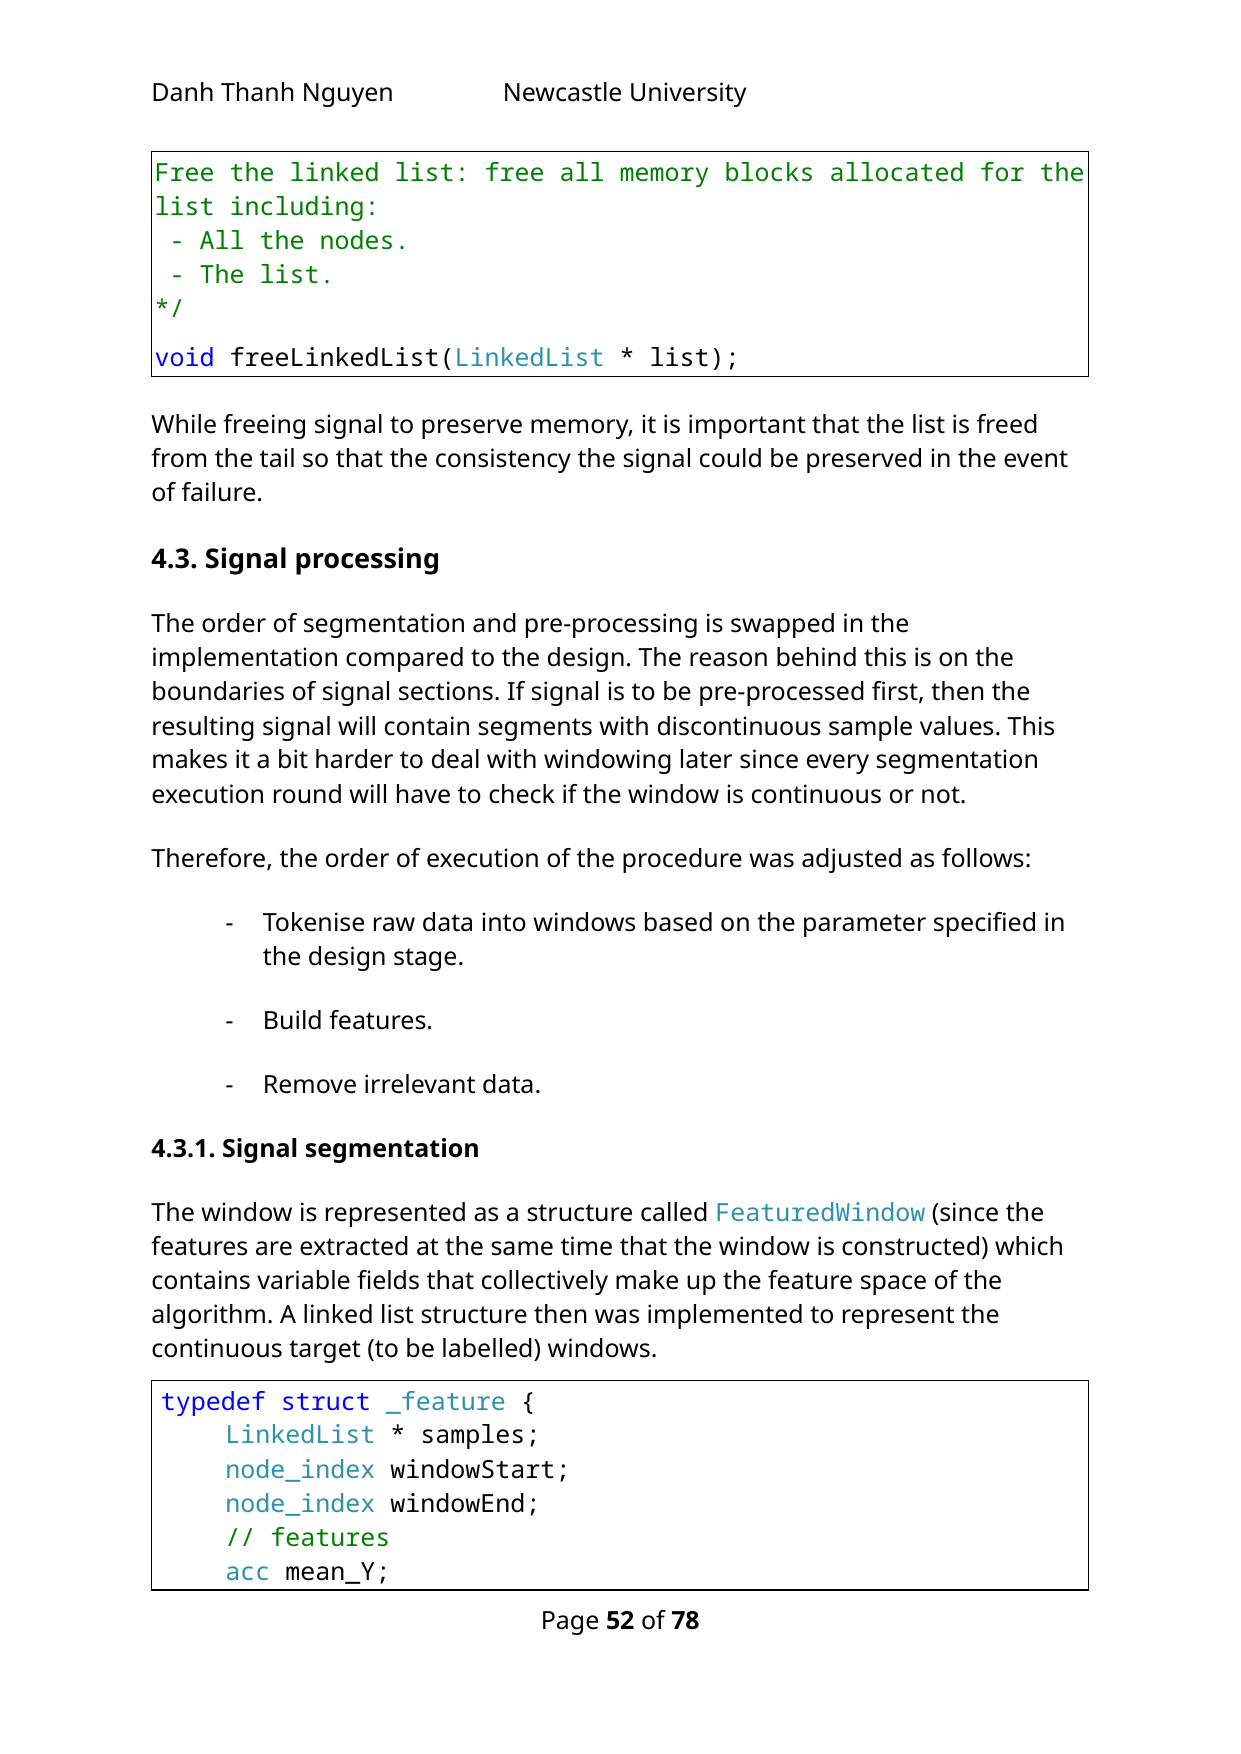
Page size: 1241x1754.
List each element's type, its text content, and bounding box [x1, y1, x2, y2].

text acc mean_Y; [152, 1550, 1088, 1589]
text Free the linked list: free all memory blocks allocated for the list including: [152, 152, 1088, 219]
list Tokenise raw data into windows based on the parameter specified in the design stage. [225, 904, 1089, 972]
text - The list. [152, 253, 1088, 287]
text node_index windowStart; [152, 1448, 1088, 1482]
text // features [152, 1516, 1088, 1550]
list Build features. [225, 1002, 1089, 1037]
text - All the nodes. [152, 219, 1088, 253]
text void freeLinkedList(LinkedList * list); [152, 337, 1088, 376]
text LinkedList * samples; [152, 1414, 1088, 1448]
text typedef struct _feature { [152, 1381, 1088, 1414]
text The window is represented as a structure called FeaturedWindow (since the features are extracted at the same time that the window is constructed) which contains variable fields that collectively make up the feature space of the algorithm. A linked list structure then was implemented to represent the continuous target (to be labelled) windows. [151, 1195, 1089, 1365]
list Remove irrelevant data. [225, 1067, 1089, 1101]
text */ [152, 287, 1088, 325]
text 4.3.1. Signal segmentation [151, 1131, 1089, 1165]
text While freeing signal to preserve memory, it is important that the list is freed from the tail so that the consistency the signal could be preserved in the event of failure. [151, 407, 1089, 509]
text The order of segmentation and pre-processing is swapped in the implementation compared to the design. The reason behind this is on the boundaries of signal sections. If signal is to be pre-processed first, then the resulting signal will contain segments with discontinuous sample values. This makes it a bit harder to deal with windowing later since every segmentation execution round will have to check if the window is continuous or not. [151, 606, 1089, 810]
text node_index windowEnd; [152, 1482, 1088, 1516]
text Therefore, the order of execution of the procedure was adjusted as follows: [151, 840, 1089, 874]
text 4.3. Signal processing [151, 539, 1089, 576]
